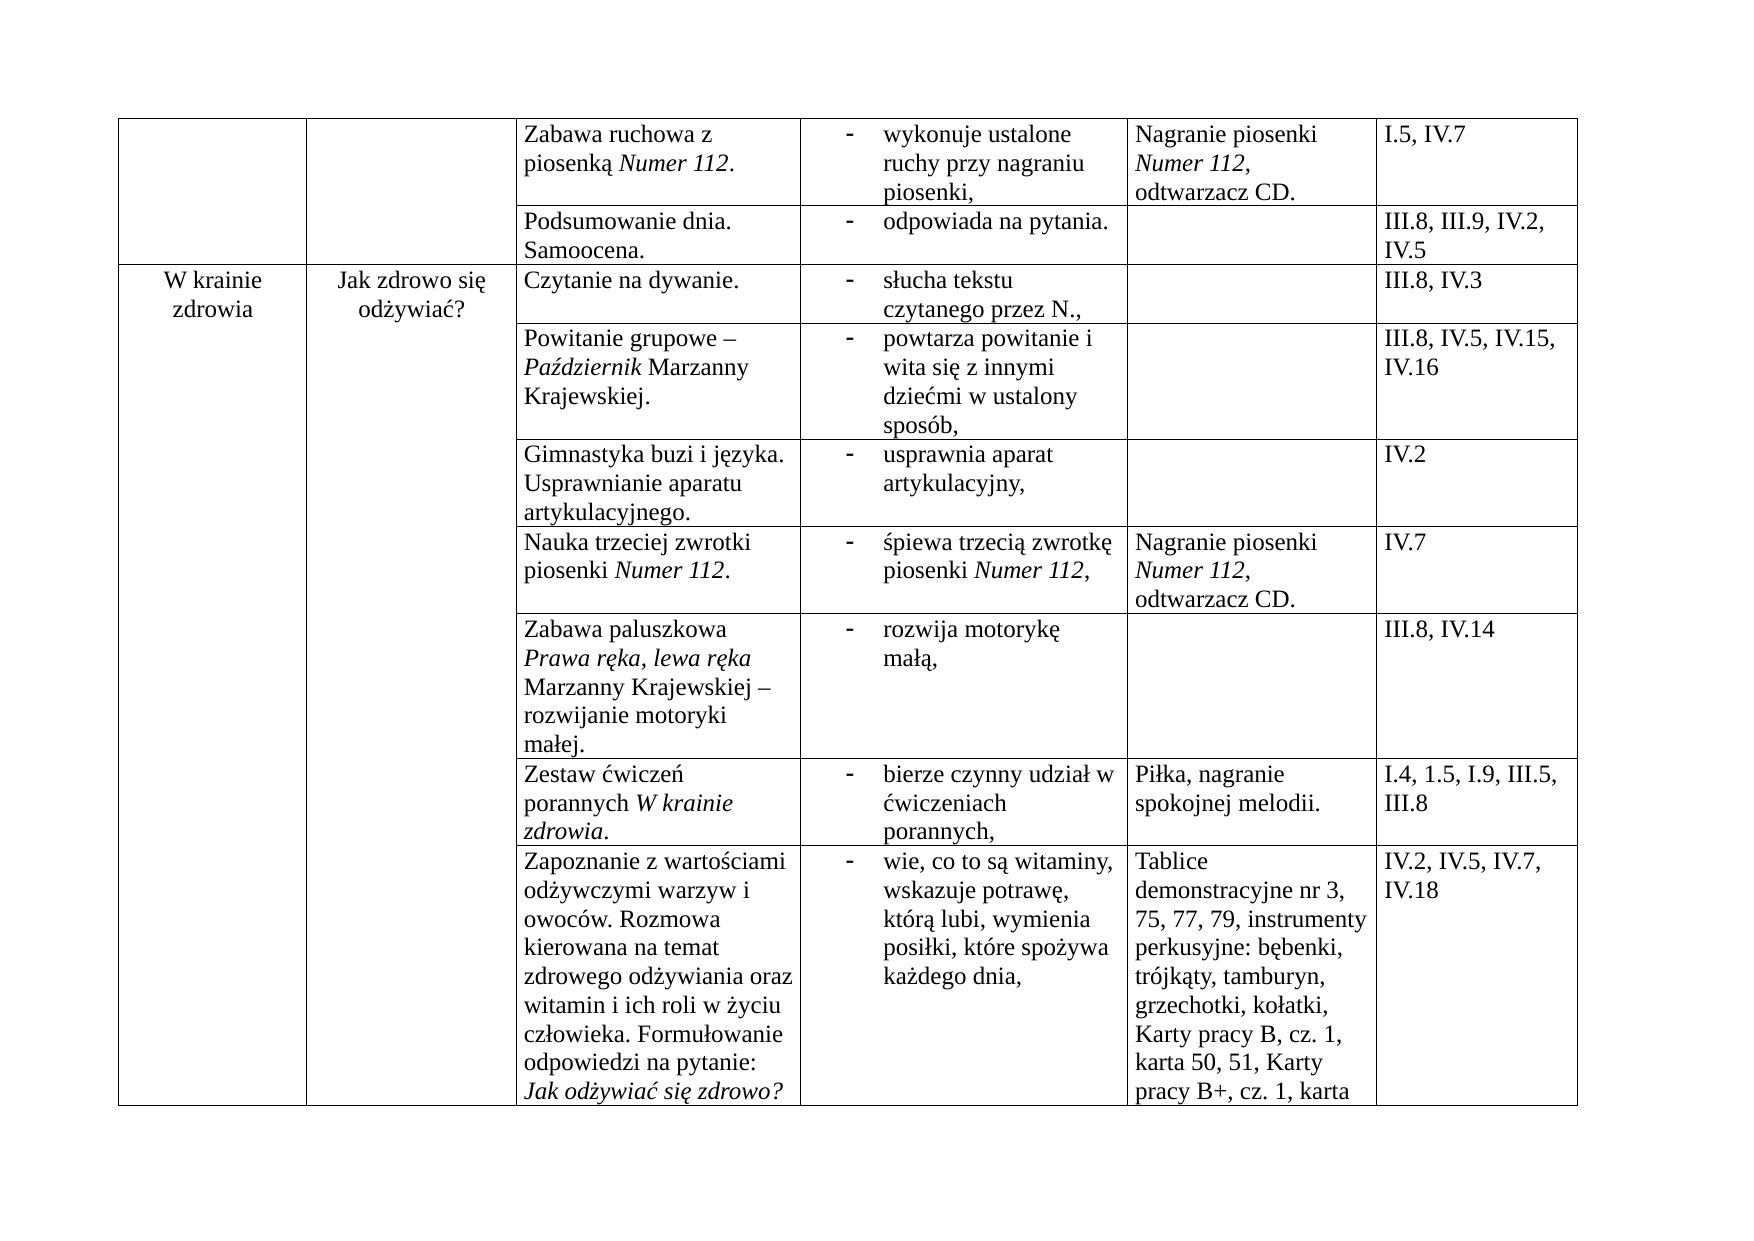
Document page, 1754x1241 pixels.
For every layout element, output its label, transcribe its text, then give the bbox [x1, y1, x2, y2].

table_cell usprawnia aparat artykulacyjny, [801, 440, 1127, 526]
table_cell Zabawa ruchowa z piosenką Numer 112. [517, 119, 800, 205]
table_cell [1128, 265, 1376, 322]
table_cell III.8, III.9, IV.2, IV.5 [1377, 206, 1577, 264]
table_cell I.4, 1.5, I.9, III.5, III.8 [1377, 759, 1577, 845]
table_cell IV.2, IV.5, IV.7, IV.18 [1377, 846, 1577, 1105]
table_cell Tablice demonstracyjne nr 3, 75, 77, 79, instrumenty perkusyjne: bębenki, trójkąty, tamburyn, grzechotki, kołatki, Karty pracy B, cz. 1, karta 50, 51, Karty pracy B+, cz. 1, karta [1128, 846, 1376, 1105]
table_cell [1128, 440, 1376, 526]
table_cell IV.2 [1377, 440, 1577, 526]
table_cell Zabawa paluszkowa Prawa ręka, lewa ręka Marzanny Krajewskiej – rozwijanie motoryki małej. [517, 614, 800, 758]
table_cell Zapoznanie z wartościami odżywczymi warzyw i owoców. Rozmowa kierowana na temat zdrowego odżywiania oraz witamin i ich roli w życiu człowieka. Formułowanie odpowiedzi na pytanie: Jak odżywiać się zdrowo? [517, 846, 800, 1105]
table_cell Piłka, nagranie spokojnej melodii. [1128, 759, 1376, 845]
table_cell Nagranie piosenki Numer 112, odtwarzacz CD. [1128, 119, 1376, 205]
table_cell odpowiada na pytania. [801, 206, 1127, 264]
table_cell W krainie zdrowia [119, 265, 306, 1105]
table_cell Powitanie grupowe – Październik Marzanny Krajewskiej. [517, 324, 800, 438]
table_cell IV.7 [1377, 527, 1577, 613]
table_cell III.8, IV.5, IV.15, IV.16 [1377, 324, 1577, 438]
table_cell powtarza powitanie i wita się z innymi dziećmi w ustalony sposób, [801, 324, 1127, 438]
table_cell Nagranie piosenki Numer 112, odtwarzacz CD. [1128, 527, 1376, 613]
table_cell Jak zdrowo się odżywiać? [307, 265, 516, 1105]
table_cell rozwija motorykę małą, [801, 614, 1127, 758]
table_cell bierze czynny udział w ćwiczeniach porannych, [801, 759, 1127, 845]
table_cell Nauka trzeciej zwrotki piosenki Numer 112. [517, 527, 800, 613]
table_cell Podsumowanie dnia. Samoocena. [517, 206, 800, 264]
table_cell III.8, IV.14 [1377, 614, 1577, 758]
table_cell [1128, 614, 1376, 758]
table_cell wykonuje ustalone ruchy przy nagraniu piosenki, [801, 119, 1127, 205]
table_cell Gimnastyka buzi i języka. Usprawnianie aparatu artykulacyjnego. [517, 440, 800, 526]
table_cell Zestaw ćwiczeń porannych W krainie zdrowia. [517, 759, 800, 845]
table_cell [1128, 324, 1376, 438]
table_cell I.5, IV.7 [1377, 119, 1577, 205]
table_cell śpiewa trzecią zwrotkę piosenki Numer 112, [801, 527, 1127, 613]
table_cell Czytanie na dywanie. [517, 265, 800, 322]
table_cell III.8, IV.3 [1377, 265, 1577, 322]
table_cell słucha tekstu czytanego przez N., [801, 265, 1127, 322]
table_cell [1128, 206, 1376, 264]
table_cell wie, co to są witaminy, wskazuje potrawę, którą lubi, wymienia posiłki, które spożywa każdego dnia, [801, 846, 1127, 1105]
